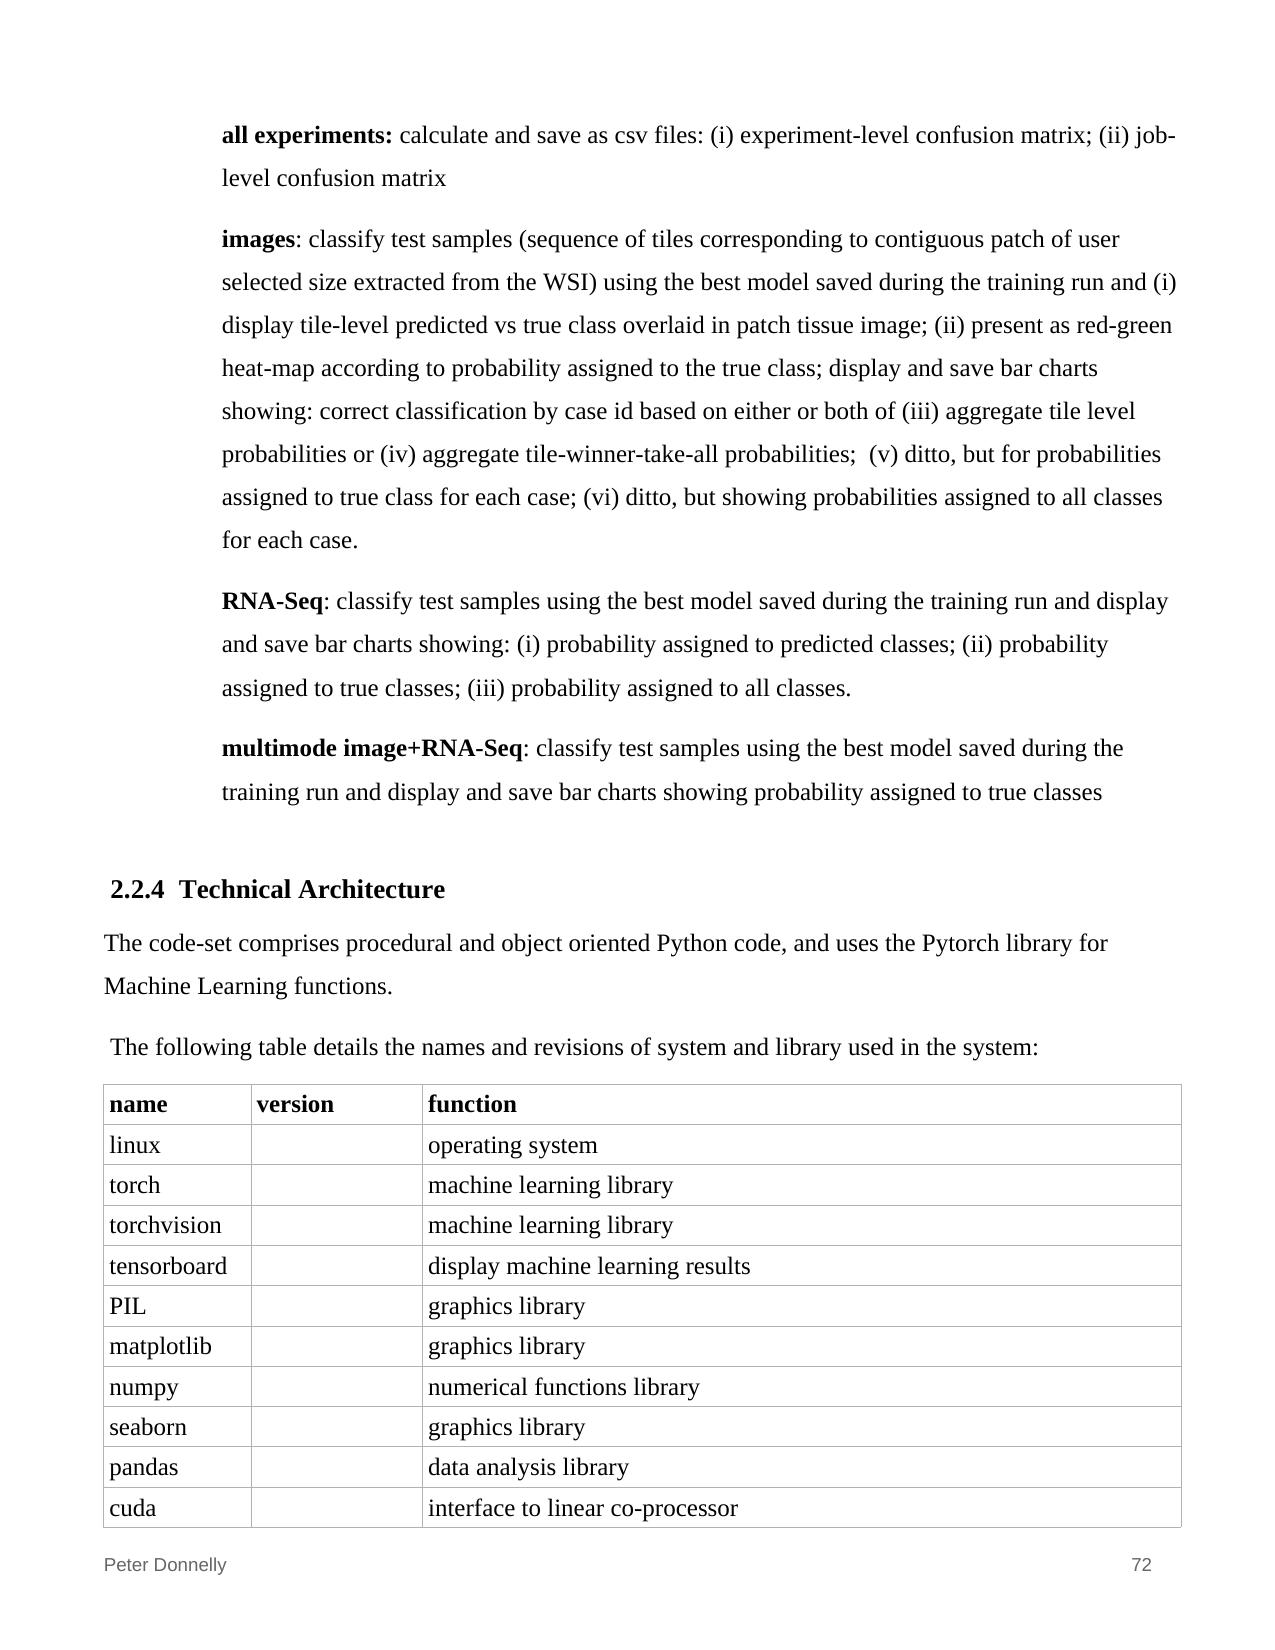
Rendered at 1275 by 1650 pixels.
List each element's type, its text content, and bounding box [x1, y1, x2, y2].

table_cell data analysis library [423, 1447, 1181, 1487]
table_cell interface to linear co-processor [423, 1488, 1181, 1527]
table_cell [252, 1246, 422, 1285]
table_cell seaborn [104, 1407, 251, 1446]
table_cell linux [104, 1125, 251, 1164]
table_cell [252, 1488, 422, 1527]
table_cell [252, 1206, 422, 1245]
table_cell matplotlib [104, 1327, 251, 1366]
table_cell torch [104, 1165, 251, 1204]
table_header name [104, 1085, 251, 1124]
text The code-set comprises procedural and object oriented Python code, and uses the Pytorch library for Machine Learning functions. [103, 928, 1181, 999]
table_cell graphics library [423, 1286, 1181, 1326]
text all experiments: calculate and save as csv files: (i) experiment-level confusion matrix; (ii) job-level confusion matrix [222, 120, 1181, 192]
text The following table details the names and revisions of system and library used in the system: [103, 1032, 1181, 1060]
table_cell display machine learning results [423, 1246, 1181, 1285]
table_cell [252, 1447, 422, 1487]
table_cell machine learning library [423, 1165, 1181, 1204]
table_cell torchvision [104, 1206, 251, 1245]
table_cell [252, 1367, 422, 1406]
table_cell [252, 1327, 422, 1366]
subtitle Technical Architecture [103, 873, 1181, 904]
table_cell [252, 1125, 422, 1164]
table_cell [252, 1407, 422, 1446]
table_cell [252, 1286, 422, 1326]
text multimode image+RNA-Seq: classify test samples using the best model saved during the training run and display and save bar charts showing probability assigned to true classes [222, 733, 1181, 805]
table_cell operating system [423, 1125, 1181, 1164]
table_cell graphics library [423, 1407, 1181, 1446]
table_cell numpy [104, 1367, 251, 1406]
table_cell PIL [104, 1286, 251, 1326]
text RNA-Seq: classify test samples using the best model saved during the training run and display and save bar charts showing: (i) probability assigned to predicted classes; (ii) probability assigned to true classes; (iii) probability assigned to all classes. [222, 586, 1181, 701]
table_cell tensorboard [104, 1246, 251, 1285]
text images: classify test samples (sequence of tiles corresponding to contiguous patch of user selected size extracted from the WSI) using the best model saved during the training run and (i) display tile-level predicted vs true class overlaid in patch tissue image; (ii) present as red-green heat-map according to probability assigned to the true class; display and save bar charts showing: correct classification by case id based on either or both of (iii) aggregate tile level probabilities or (iv) aggregate tile-winner-take-all probabilities; (v) ditto, but for probabilities assigned to true class for each case; (vi) ditto, but showing probabilities assigned to all classes for each case. [222, 224, 1181, 554]
table_cell cuda [104, 1488, 251, 1527]
table_header function [423, 1085, 1181, 1124]
table_cell machine learning library [423, 1206, 1181, 1245]
table_cell graphics library [423, 1327, 1181, 1366]
table_cell [252, 1165, 422, 1204]
table_cell pandas [104, 1447, 251, 1487]
table_header version [252, 1085, 422, 1124]
table_cell numerical functions library [423, 1367, 1181, 1406]
